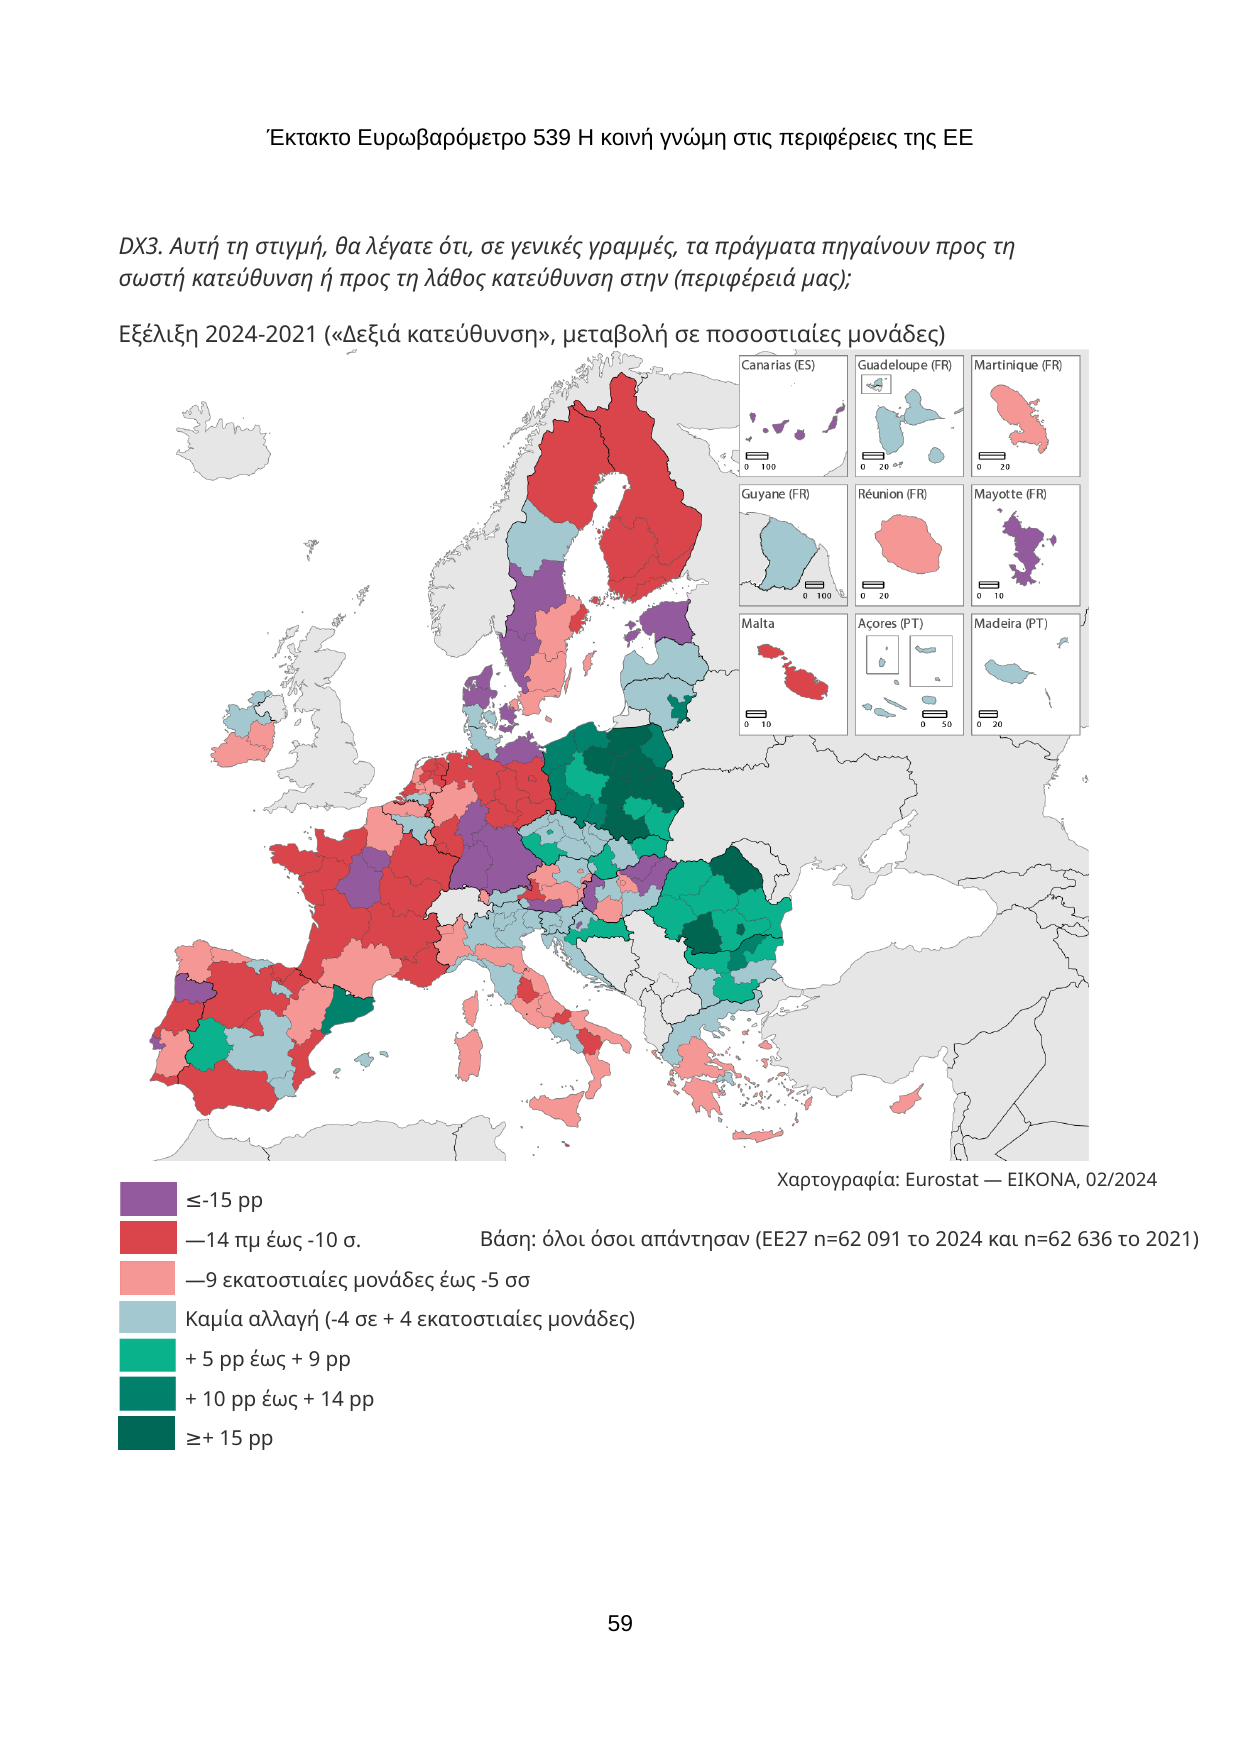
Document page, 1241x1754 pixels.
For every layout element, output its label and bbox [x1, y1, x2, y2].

picture [124, 346, 1089, 1165]
picture [120, 1339, 175, 1371]
picture [118, 1416, 175, 1450]
picture [119, 1301, 176, 1333]
picture [120, 1377, 175, 1410]
picture [120, 1221, 177, 1254]
picture [120, 1261, 175, 1295]
picture [120, 1182, 177, 1216]
